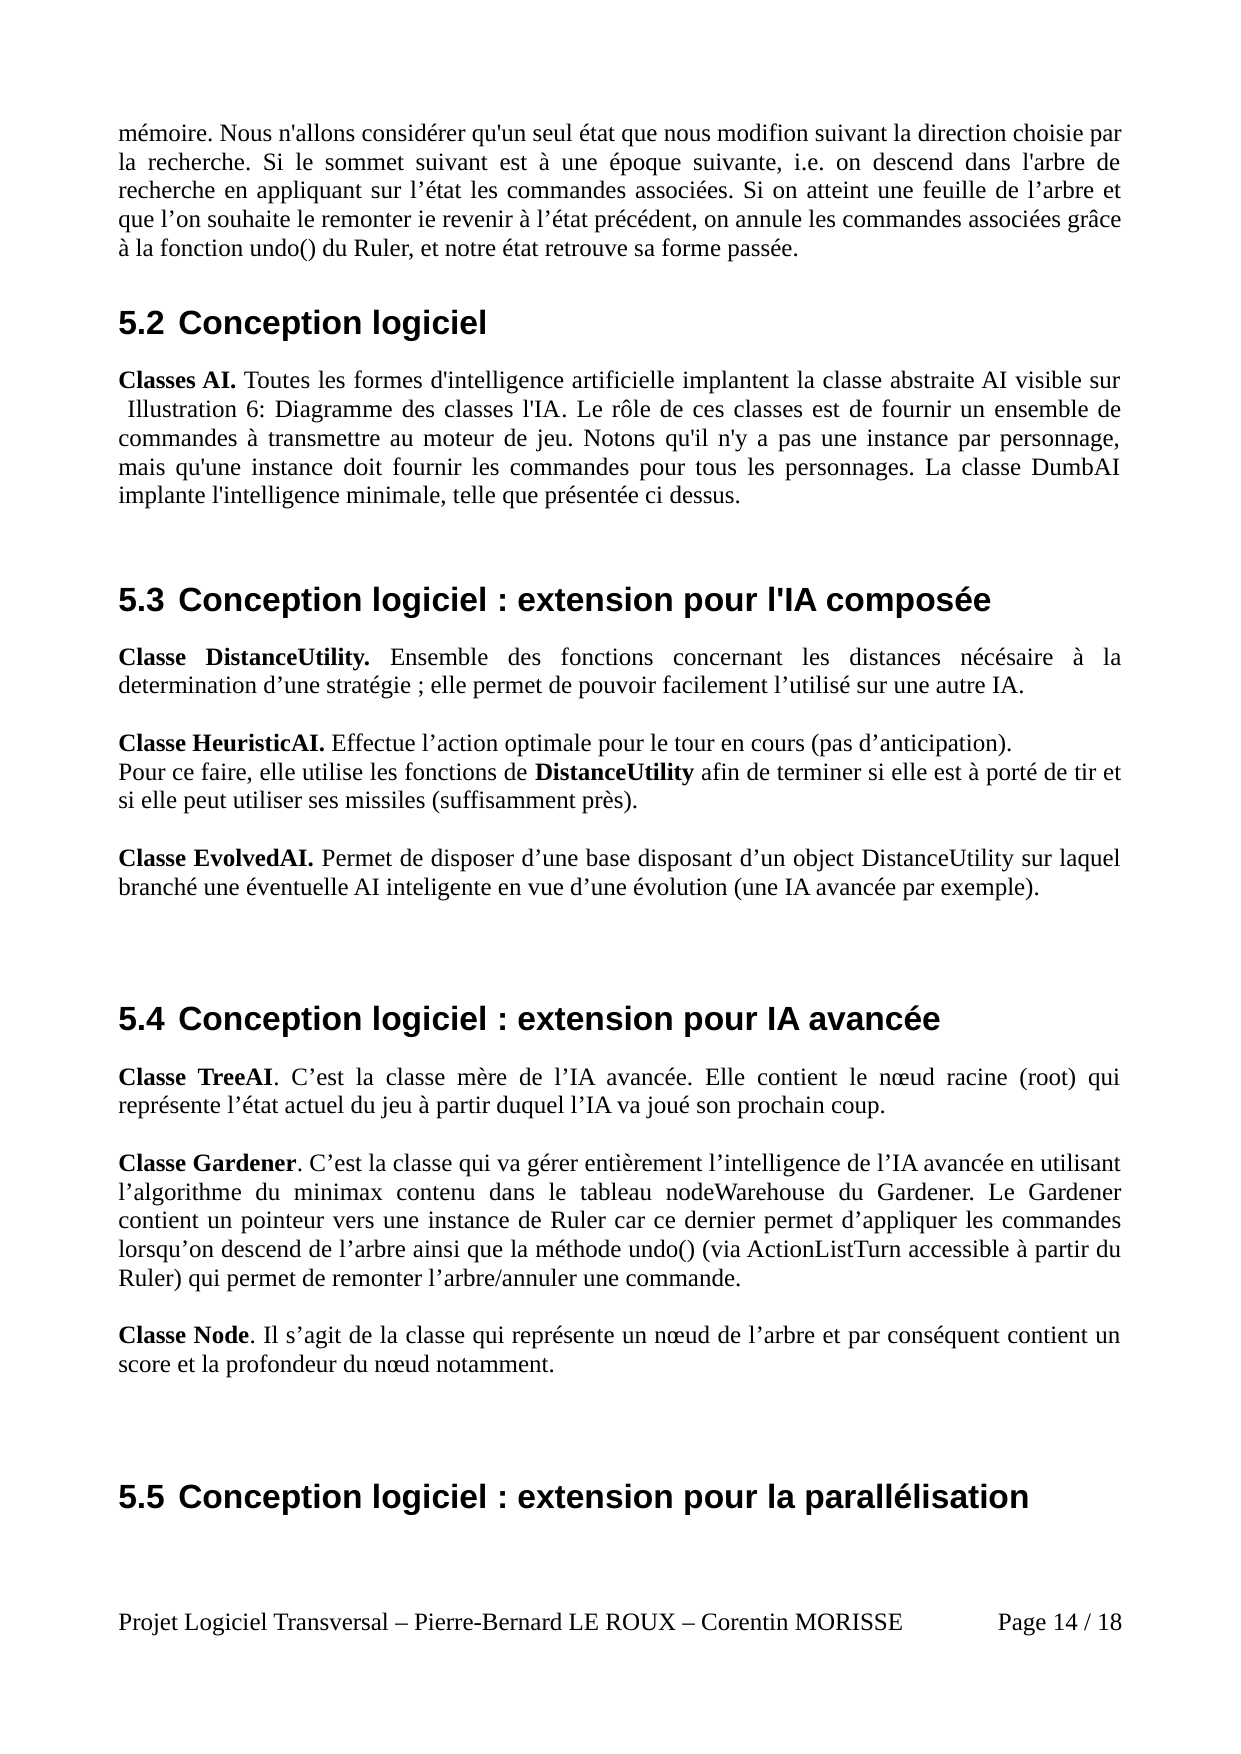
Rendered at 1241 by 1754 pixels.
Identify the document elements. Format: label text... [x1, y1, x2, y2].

text Classe Gardener. C’est la classe qui va gérer entièrement l’intelligence de l’IA avancée en utilisant l’algorithme du minimax contenu dans le tableau nodeWarehouse du Gardener. Le Gardener contient un pointeur vers une instance de Ruler car ce dernier permet d’appliquer les commandes lorsqu’on descend de l’arbre ainsi que la méthode undo() (via ActionListTurn accessible à partir du Ruler) qui permet de remonter l’arbre/annuler une commande. [118, 1148, 1122, 1292]
text Classe EvolvedAI. Permet de disposer d’une base disposant d’un object DistanceUtility sur laquel branché une éventuelle AI inteligente en vue d’une évolution (une IA avancée par exemple). [118, 843, 1122, 900]
subtitle Conception logiciel : extension pour IA avancée [118, 999, 1122, 1038]
text Classe Node. Il s’agit de la classe qui représente un nœud de l’arbre et par conséquent contient un score et la profondeur du nœud notamment. [118, 1320, 1122, 1378]
text mémoire. Nous n'allons considérer qu'un seul état que nous modifion suivant la direction choisie par la recherche. Si le sommet suivant est à une époque suivante, i.e. on descend dans l'arbre de recherche en appliquant sur l’état les commandes associées. Si on atteint une feuille de l’arbre et que l’on souhaite le remonter ie revenir à l’état précédent, on annule les commandes associées grâce à la fonction undo() du Ruler, et notre état retrouve sa forme passée. [118, 118, 1122, 262]
text Classes AI. Toutes les formes d'intelligence artificielle implantent la classe abstraite AI visible sur Illustration 6: Diagramme des classes l'IA. Le rôle de ces classes est de fournir un ensemble de commandes à transmettre au moteur de jeu. Notons qu'il n'y a pas une instance par personnage, mais qu'une instance doit fournir les commandes pour tous les personnages. La classe DumbAI implante l'intelligence minimale, telle que présentée ci dessus. [118, 366, 1122, 509]
text Pour ce faire, elle utilise les fonctions de DistanceUtility afin de terminer si elle est à porté de tir et si elle peut utiliser ses missiles (suffisamment près). [118, 757, 1122, 814]
subtitle Conception logiciel [118, 303, 1122, 342]
text Classe DistanceUtility. Ensemble des fonctions concernant les distances nécésaire à la determination d’une stratégie ; elle permet de pouvoir facilement l’utilisé sur une autre IA. [118, 642, 1122, 699]
subtitle Conception logiciel : extension pour l'IA composée [118, 579, 1122, 618]
text Classe TreeAI. C’est la classe mère de l’IA avancée. Elle contient le nœud racine (root) qui représente l’état actuel du jeu à partir duquel l’IA va joué son prochain coup. [118, 1062, 1122, 1119]
text Classe HeuristicAI. Effectue l’action optimale pour le tour en cours (pas d’anticipation). [118, 728, 1122, 757]
subtitle Conception logiciel : extension pour la parallélisation [118, 1477, 1122, 1515]
